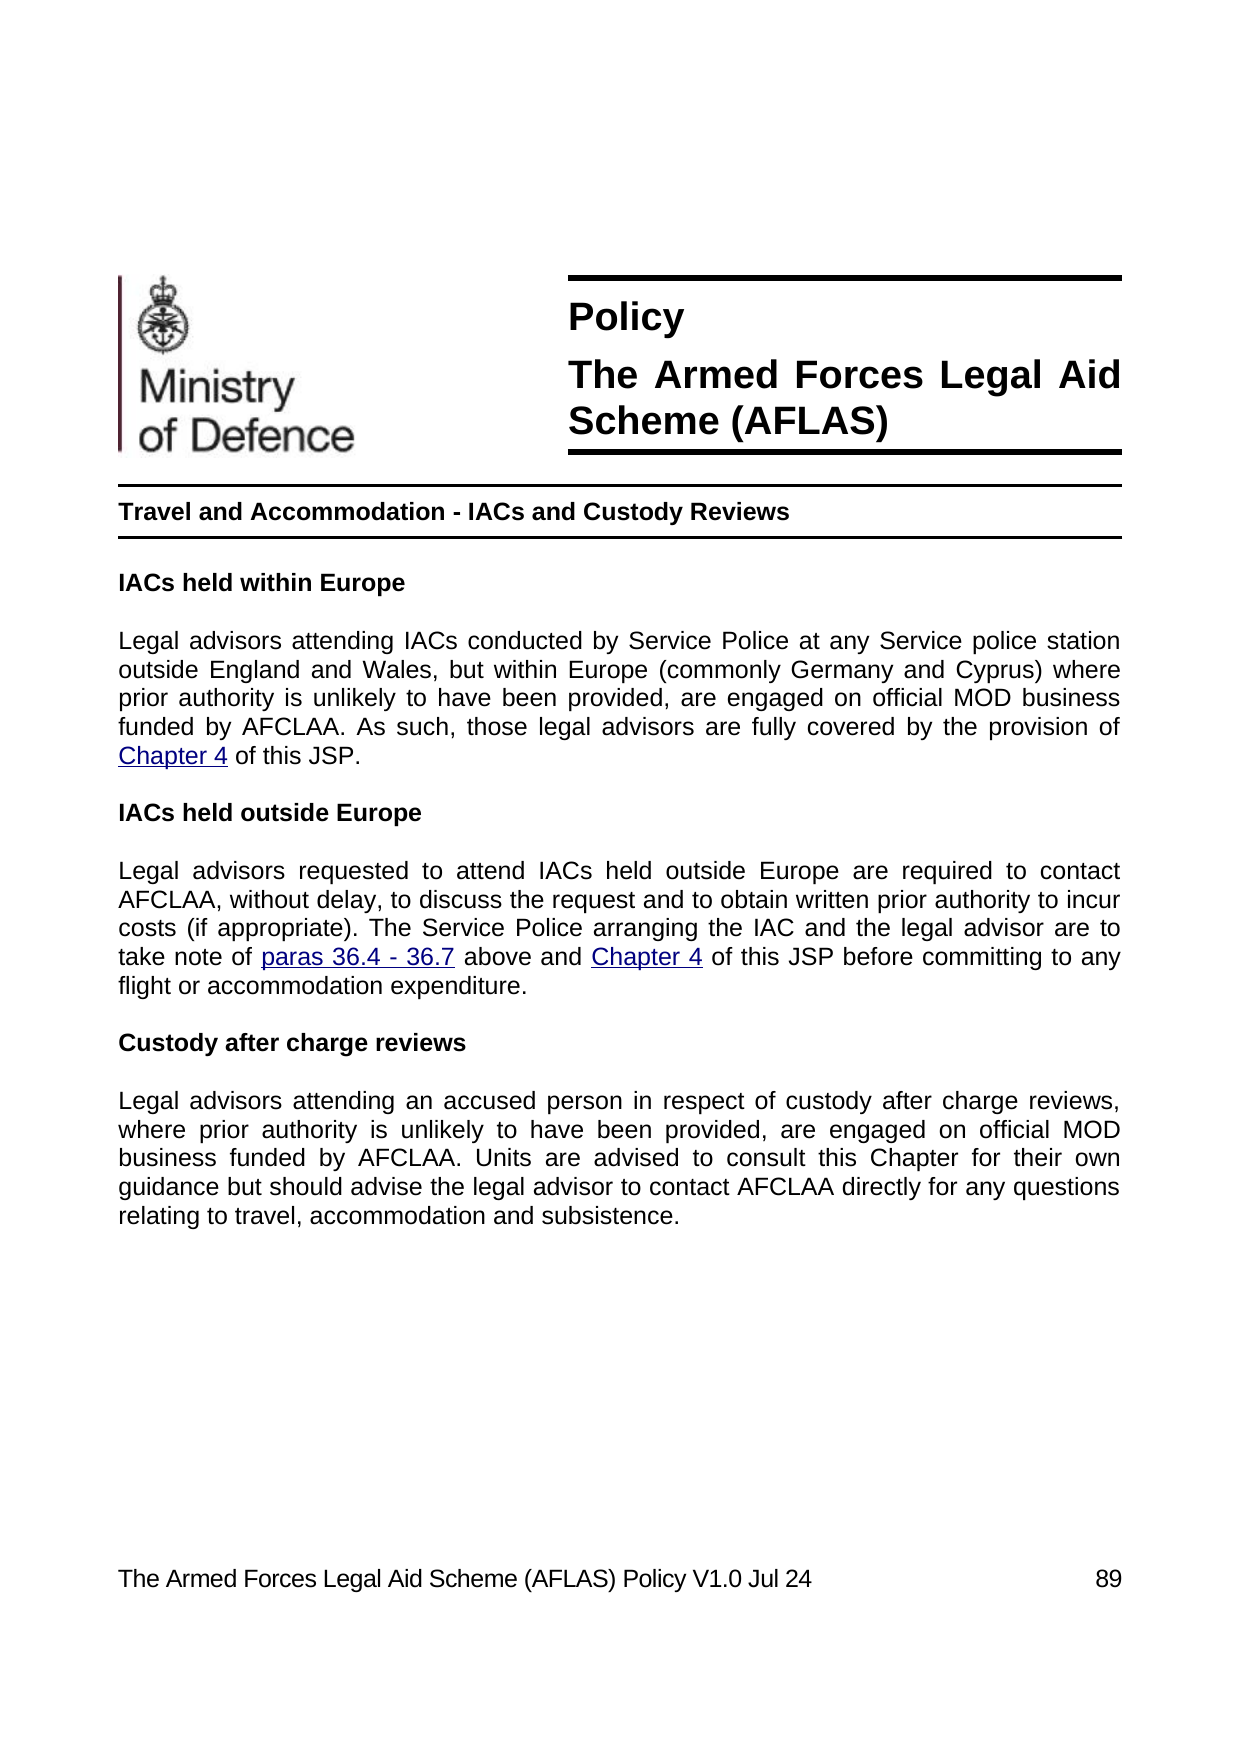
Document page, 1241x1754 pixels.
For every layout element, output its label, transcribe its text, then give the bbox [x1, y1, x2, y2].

text Legal advisors attending IACs conducted by Service Police at any Service police station outside England and Wales, but within Europe (commonly Germany and Cyprus) where prior authority is unlikely to have been provided, are engaged on official MOD business funded by AFCLAA. As such, those legal advisors are fully covered by the provision of Chapter 4 of this JSP. [118, 626, 1122, 769]
subtitle Travel and Accommodation - IACs and Custody Reviews [118, 487, 1122, 536]
subtitle IACs held outside Europe [118, 798, 1122, 827]
text Legal advisors requested to attend IACs held outside Europe are required to contact AFCLAA, without delay, to discuss the request and to obtain written prior authority to incur costs (if appropriate). The Service Police arranging the IAC and the legal advisor are to take note of paras 36.4 - 36.7 above and Chapter 4 of this JSP before committing to any flight or accommodation expenditure. [118, 856, 1122, 999]
subtitle Custody after charge reviews [118, 1028, 1122, 1057]
text Legal advisors attending an accused person in respect of custody after charge reviews, where prior authority is unlikely to have been provided, are engaged on official MOD business funded by AFCLAA. Units are advised to consult this Chapter for their own guidance but should advise the legal advisor to contact AFCLAA directly for any questions relating to travel, accommodation and subsistence. [118, 1086, 1122, 1229]
subtitle IACs held within Europe [118, 568, 1122, 597]
